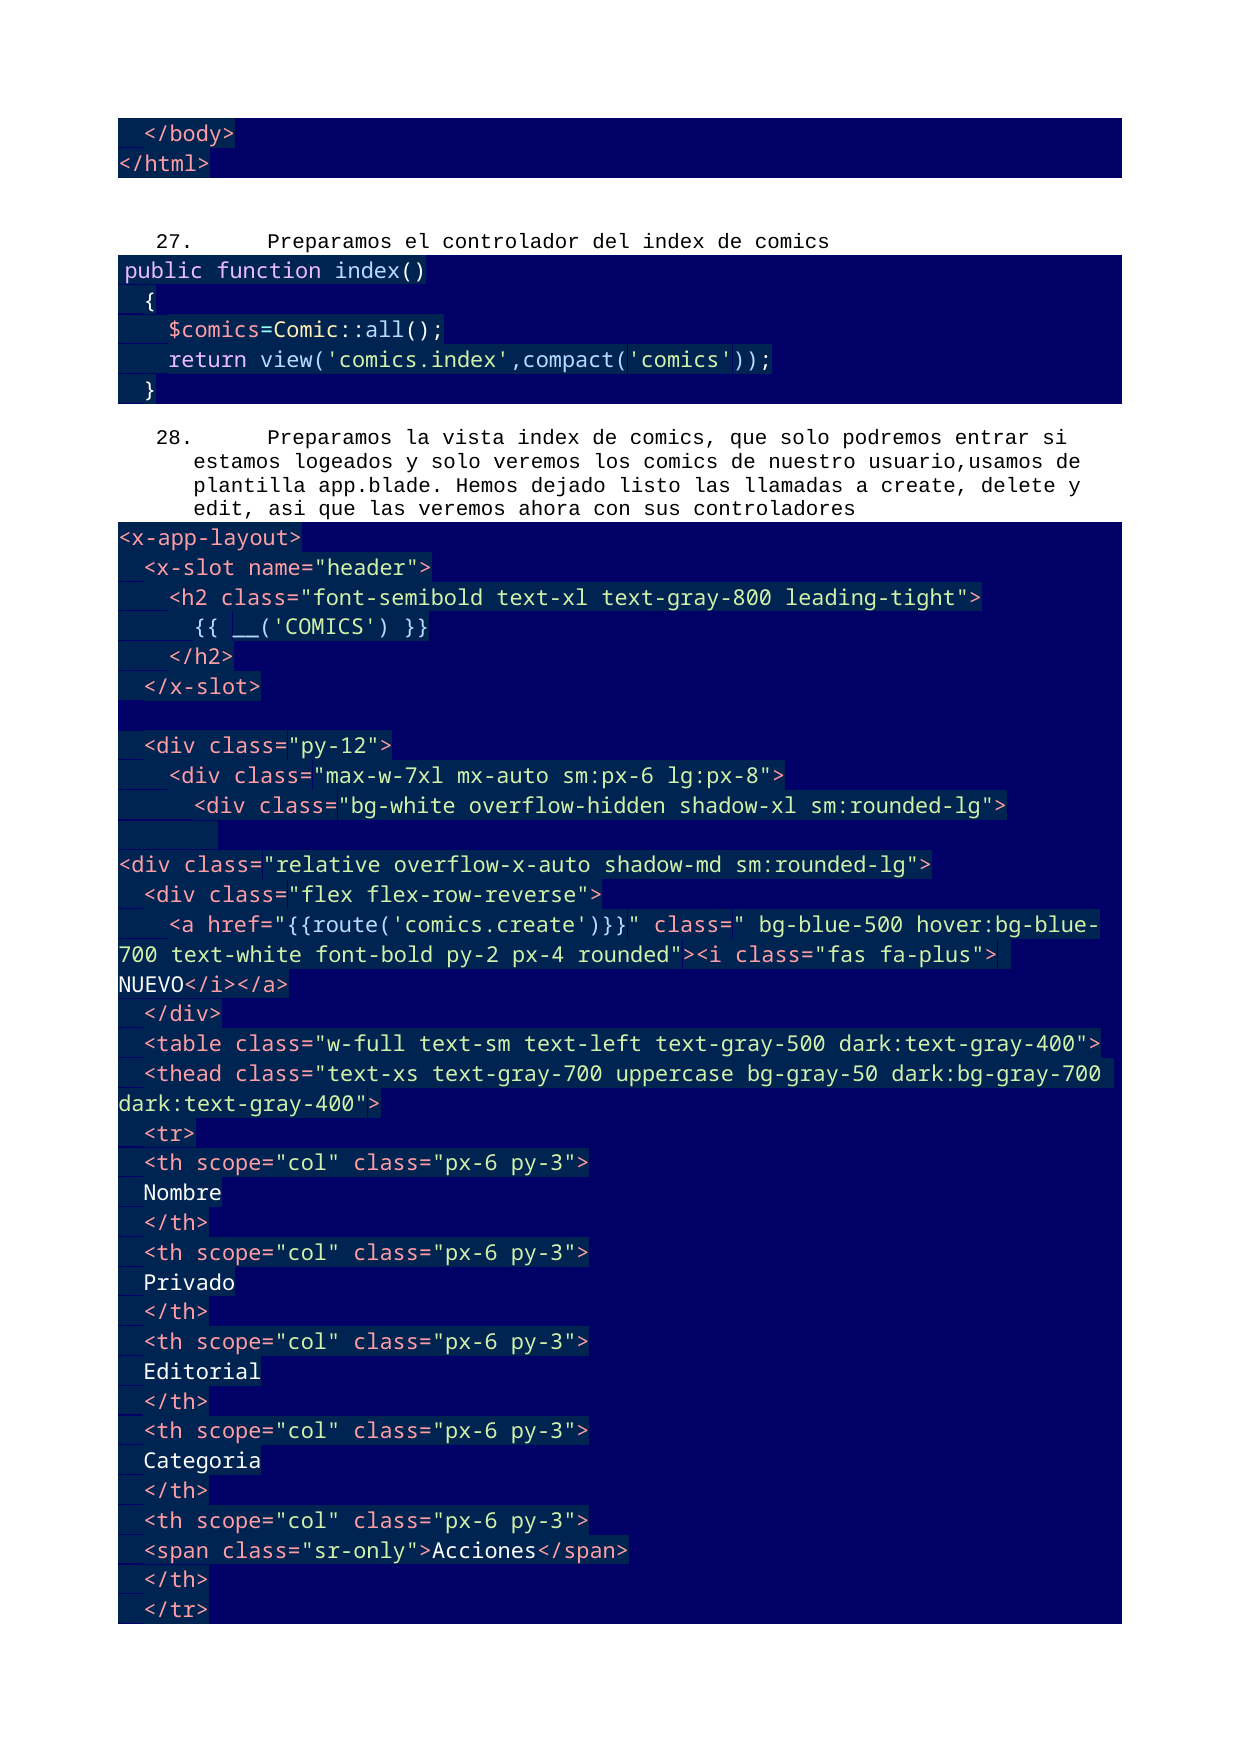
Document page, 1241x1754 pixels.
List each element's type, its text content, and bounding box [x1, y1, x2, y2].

text </th> [118, 1475, 1122, 1505]
text <x-slot name="header"> [118, 552, 1122, 582]
text Categoria [118, 1445, 1122, 1475]
text </th> [118, 1207, 1122, 1237]
text Editorial [118, 1356, 1122, 1386]
text public function index() [118, 255, 1122, 284]
text <div class="bg-white overflow-hidden shadow-xl sm:rounded-lg"> [118, 790, 1122, 820]
text Privado [118, 1267, 1122, 1296]
text <th scope="col" class="px-6 py-3"> [118, 1237, 1122, 1267]
text </th> [118, 1564, 1122, 1594]
text <div class="flex flex-row-reverse"> [118, 879, 1122, 909]
text <x-app-layout> [118, 522, 1122, 552]
list Preparamos el controlador del index de comics [156, 231, 1122, 255]
text <thead class="text-xs text-gray-700 uppercase bg-gray-50 dark:bg-gray-700 dark:text-gray-400"> [118, 1058, 1122, 1118]
text <th scope="col" class="px-6 py-3"> [118, 1326, 1122, 1356]
text <th scope="col" class="px-6 py-3"> [118, 1147, 1122, 1177]
text <a href="{{route('comics.create')}}" class=" bg-blue-500 hover:bg-blue-700 text-white font-bold py-2 px-4 rounded"><i class="fas fa-plus"> NUEVO</i></a> [118, 909, 1122, 998]
text <div class="relative overflow-x-auto shadow-md sm:rounded-lg"> [118, 849, 1122, 879]
list Preparamos la vista index de comics, que solo podremos entrar si estamos logeados y solo veremos los comics de nuestro usuario,usamos de plantilla app.blade. Hemos dejado listo las llamadas a create, delete y edit, asi que las veremos ahora con sus controladores [156, 427, 1122, 522]
text </body> [118, 118, 1122, 148]
text <tr> [118, 1118, 1122, 1147]
text } [118, 374, 1122, 404]
text <table class="w-full text-sm text-left text-gray-500 dark:text-gray-400"> [118, 1028, 1122, 1058]
text <div class="max-w-7xl mx-auto sm:px-6 lg:px-8"> [118, 760, 1122, 790]
text Nombre [118, 1177, 1122, 1207]
text </tr> [118, 1594, 1122, 1624]
text <th scope="col" class="px-6 py-3"> [118, 1416, 1122, 1445]
text <span class="sr-only">Acciones</span> [118, 1535, 1122, 1564]
text <h2 class="font-semibold text-xl text-gray-800 leading-tight"> [118, 582, 1122, 611]
text {{ __('COMICS') }} [118, 611, 1122, 641]
text <th scope="col" class="px-6 py-3"> [118, 1505, 1122, 1535]
text </th> [118, 1296, 1122, 1326]
text $comics=Comic::all(); [118, 314, 1122, 344]
text <div class="py-12"> [118, 730, 1122, 760]
text </th> [118, 1386, 1122, 1416]
text </h2> [118, 641, 1122, 671]
text { [118, 284, 1122, 314]
text </div> [118, 998, 1122, 1028]
text </x-slot> [118, 671, 1122, 701]
text return view('comics.index',compact('comics')); [118, 344, 1122, 374]
text </html> [118, 148, 1122, 178]
